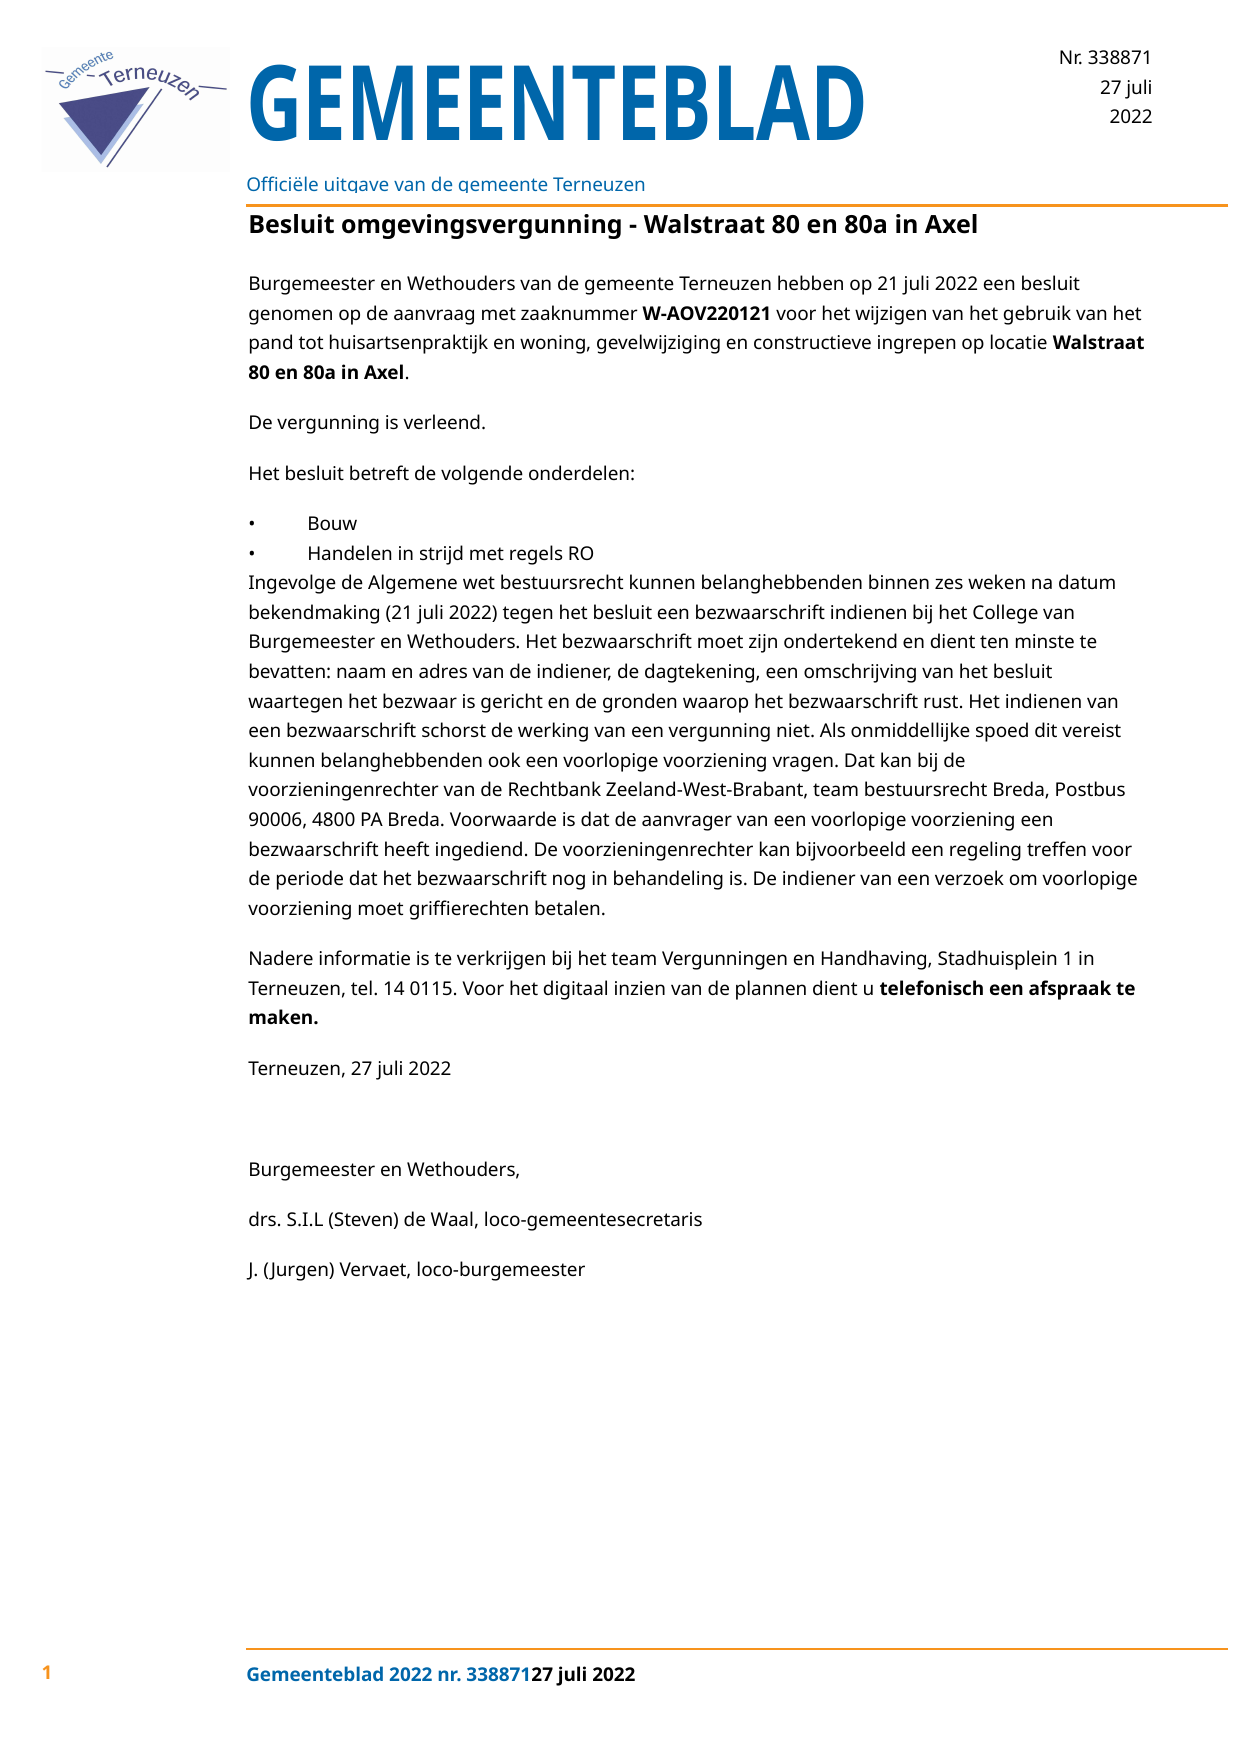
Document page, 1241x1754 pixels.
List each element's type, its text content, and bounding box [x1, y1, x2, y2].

text De vergunning is verleend. [248, 409, 1152, 435]
list Handelen in strijd met regels RO [248, 540, 1152, 566]
text Burgemeester en Wethouders, [248, 1156, 1152, 1181]
text J. (Jurgen) Vervaet, loco-burgemeester [248, 1257, 1152, 1282]
text Besluit omgevingsvergunning - Walstraat 80 en 80a in Axel [248, 207, 1152, 241]
text Het besluit betreft de volgende onderdelen: [248, 460, 1152, 486]
picture [41, 47, 231, 172]
text Terneuzen, 27 juli 2022 [248, 1055, 1152, 1081]
text Nadere informatie is te verkrijgen bij het team Vergunningen en Handhaving, Stadhuisplein 1 in Terneuzen, tel. 14 0115. Voor het digitaal inzien van de plannen dient u telefonisch een afspraak te maken. [248, 945, 1152, 1030]
text Burgemeester en Wethouders van de gemeente Terneuzen hebben op 21 juli 2022 een besluit genomen op de aanvraag met zaaknummer W-AOV220121 voor het wijzigen van het gebruik van het pand tot huisartsenpraktijk en woning, gevelwijziging en constructieve ingrepen op locatie Walstraat 80 en 80a in Axel. [248, 270, 1152, 385]
text drs. S.I.L (Steven) de Waal, loco-gemeentesecretaris [248, 1206, 1152, 1232]
text Ingevolge de Algemene wet bestuursrecht kunnen belanghebbenden binnen zes weken na datum bekendmaking (21 juli 2022) tegen het besluit een bezwaarschrift indienen bij het College van Burgemeester en Wethouders. Het bezwaarschrift moet zijn ondertekend en dient ten minste te bevatten: naam en adres van de indiener, de dagtekening, een omschrijving van het besluit waartegen het bezwaar is gericht en de gronden waarop het bezwaarschrift rust. Het indienen van een bezwaarschrift schorst de werking van een vergunning niet. Als onmiddellijke spoed dit vereist kunnen belanghebbenden ook een voorlopige voorziening vragen. Dat kan bij de voorzieningenrechter van de Rechtbank Zeeland-West-Brabant, team bestuursrecht Breda, Postbus 90006, 4800 PA Breda. Voorwaarde is dat de aanvrager van een voorlopige voorziening een bezwaarschrift heeft ingediend. De voorzieningenrechter kan bijvoorbeeld een regeling treffen voor de periode dat het bezwaarschrift nog in behandeling is. De indiener van een verzoek om voorlopige voorziening moet griffierechten betalen. [248, 569, 1152, 921]
list Bouw [248, 510, 1152, 536]
